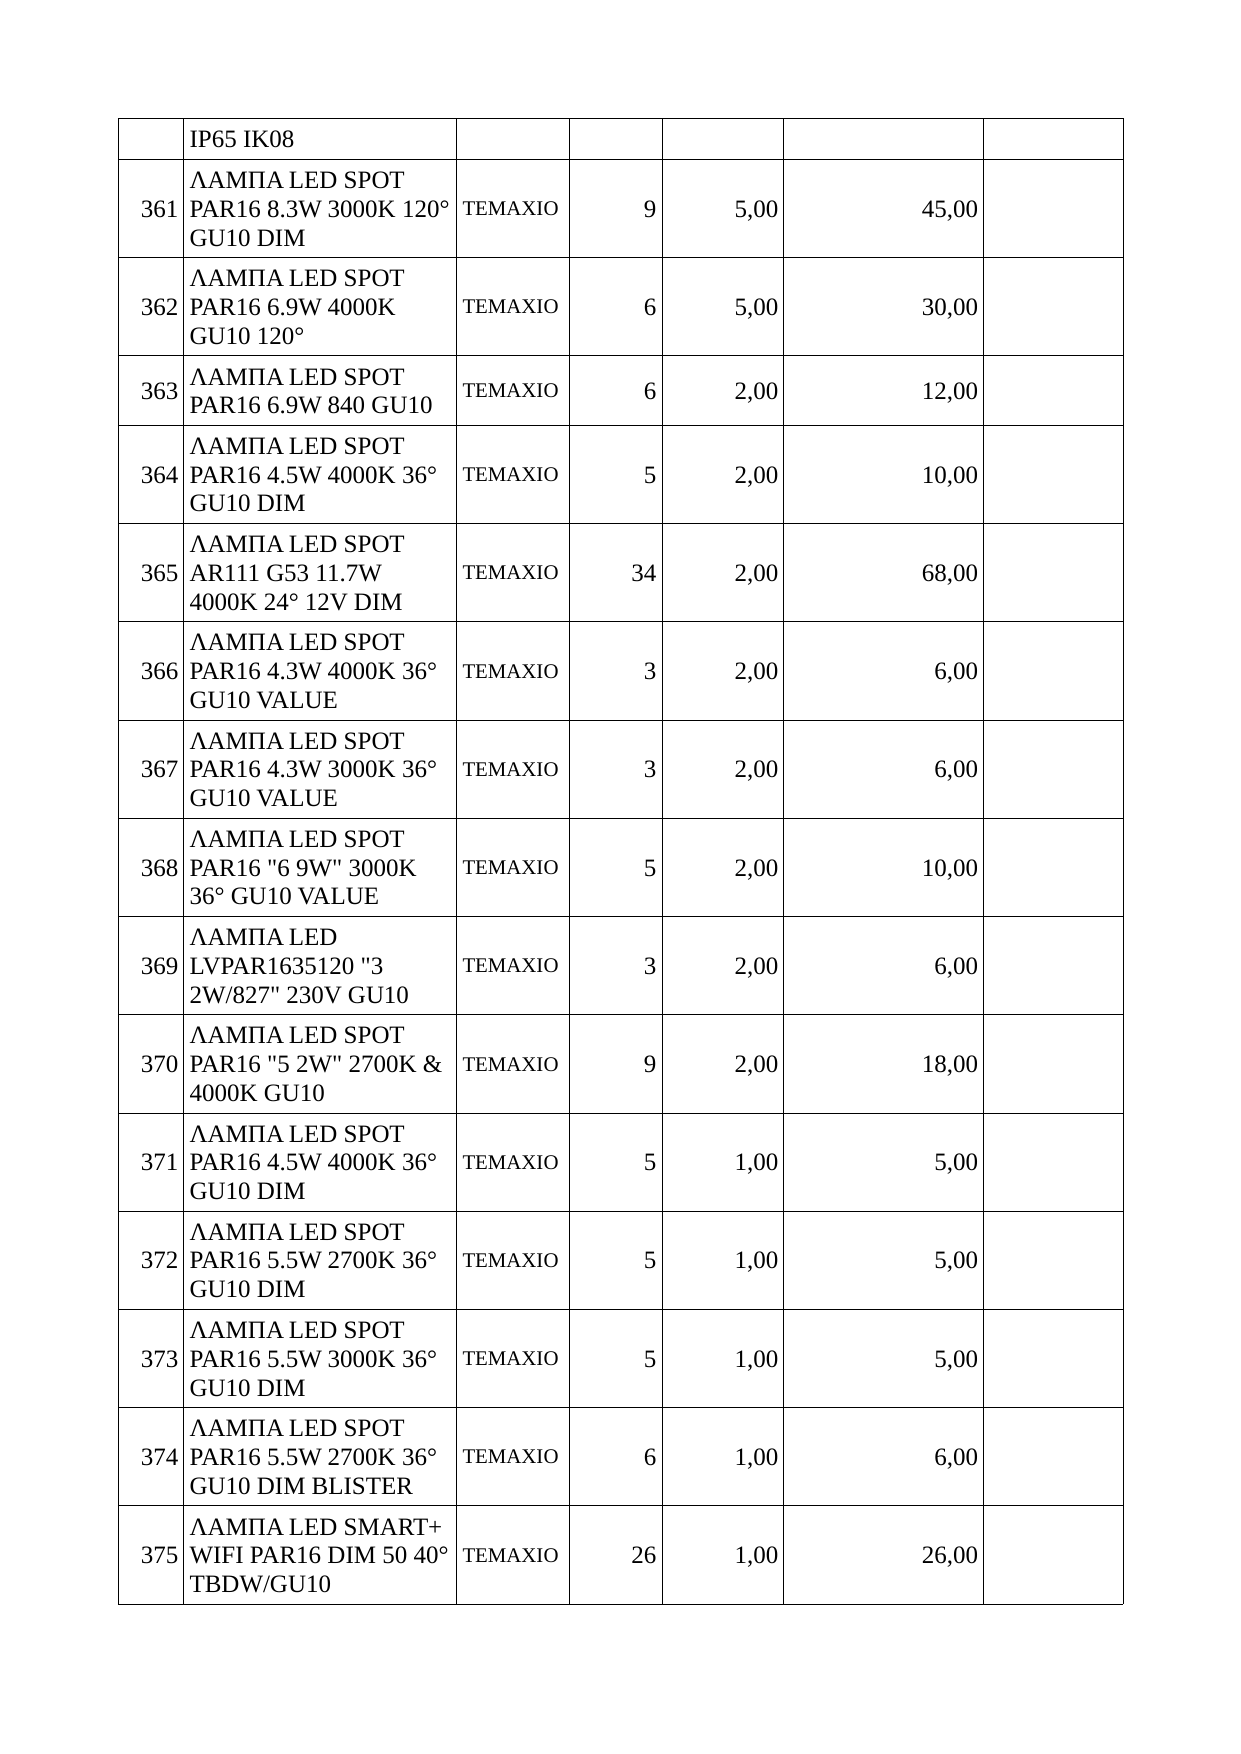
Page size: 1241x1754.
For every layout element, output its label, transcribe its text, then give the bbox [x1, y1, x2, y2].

table_cell 5 [570, 426, 662, 523]
table_cell 362 [119, 258, 183, 355]
table_cell ΛΑΜΠΑ LED SPOT PAR16 5.5W 2700K 36° GU10 DIM [184, 1212, 456, 1309]
table_cell ΛΑΜΠΑ LED SPOT PAR16 4.5W 4000K 36° GU10 DIM [184, 426, 456, 523]
table_cell ΤΕΜΑΧΙΟ [457, 917, 569, 1014]
table_cell [984, 721, 1123, 818]
table_cell 373 [119, 1310, 183, 1407]
table_cell ΛΑΜΠΑ LED SPOT PAR16 4.5W 4000K 36° GU10 DIM [184, 1114, 456, 1211]
table_cell ΤΕΜΑΧΙΟ [457, 160, 569, 257]
table_cell ΛΑΜΠΑ LED SPOT PAR16 "5 2W" 2700K & 4000K GU10 [184, 1015, 456, 1112]
table_cell 2,00 [663, 1015, 783, 1112]
table_cell 364 [119, 426, 183, 523]
table_cell [984, 1408, 1123, 1505]
table_cell [984, 917, 1123, 1014]
table_cell ΛΑΜΠΑ LED SMART+ WIFI PAR16 DIM 50 40° TBDW/GU10 [184, 1506, 456, 1603]
table_cell ΤΕΜΑΧΙΟ [457, 1015, 569, 1112]
table_cell 371 [119, 1114, 183, 1211]
table_cell 5,00 [784, 1310, 983, 1407]
table_cell [984, 258, 1123, 355]
table_cell ΛΑΜΠΑ LED LVPAR1635120 "3 2W/827" 230V GU10 [184, 917, 456, 1014]
table_cell 6 [570, 258, 662, 355]
table_cell 5,00 [663, 258, 783, 355]
table_cell 1,00 [663, 1212, 783, 1309]
table_cell 6,00 [784, 721, 983, 818]
table_cell 3 [570, 917, 662, 1014]
table_cell 5,00 [784, 1114, 983, 1211]
table_cell 68,00 [784, 524, 983, 621]
table_cell [984, 160, 1123, 257]
table_cell ΛΑΜΠΑ LED SPOT AR111 G53 11.7W 4000K 24° 12V DIM [184, 524, 456, 621]
table_cell 10,00 [784, 426, 983, 523]
table_cell 361 [119, 160, 183, 257]
table_cell ΤΕΜΑΧΙΟ [457, 1114, 569, 1211]
table_cell 2,00 [663, 524, 783, 621]
table_cell ΛΑΜΠΑ LED SPOT PAR16 8.3W 3000K 120° GU10 DIM [184, 160, 456, 257]
table_cell 12,00 [784, 356, 983, 425]
table_cell 26,00 [784, 1506, 983, 1603]
table_cell 5 [570, 819, 662, 916]
table_cell 368 [119, 819, 183, 916]
table_cell 370 [119, 1015, 183, 1112]
table_cell ΤΕΜΑΧΙΟ [457, 1212, 569, 1309]
table_cell 26 [570, 1506, 662, 1603]
table_cell 2,00 [663, 819, 783, 916]
table_cell 363 [119, 356, 183, 425]
table_cell [119, 119, 183, 159]
table_cell [984, 819, 1123, 916]
table_cell [984, 524, 1123, 621]
table_cell ΤΕΜΑΧΙΟ [457, 721, 569, 818]
table_cell ΛΑΜΠΑ LED SPOT PAR16 "6 9W" 3000K 36° GU10 VALUE [184, 819, 456, 916]
table_cell ΛΑΜΠΑ LED SPOT PAR16 6.9W 840 GU10 [184, 356, 456, 425]
table_cell 1,00 [663, 1114, 783, 1211]
table_cell ΛΑΜΠΑ LED SPOT PAR16 4.3W 3000K 36° GU10 VALUE [184, 721, 456, 818]
table_cell 34 [570, 524, 662, 621]
table_cell ΤΕΜΑΧΙΟ [457, 1506, 569, 1603]
table_cell 9 [570, 1015, 662, 1112]
table_cell 2,00 [663, 917, 783, 1014]
table_cell 6,00 [784, 917, 983, 1014]
table_cell [984, 1506, 1123, 1603]
table_cell ΤΕΜΑΧΙΟ [457, 426, 569, 523]
table_cell 5,00 [784, 1212, 983, 1309]
table_cell [457, 119, 569, 159]
table_cell [984, 1114, 1123, 1211]
table_cell 1,00 [663, 1506, 783, 1603]
table_cell 3 [570, 622, 662, 719]
table_cell 6,00 [784, 1408, 983, 1505]
table_cell 369 [119, 917, 183, 1014]
table_cell 375 [119, 1506, 183, 1603]
table_cell [984, 1212, 1123, 1309]
table_cell [784, 119, 983, 159]
table_cell ΤΕΜΑΧΙΟ [457, 819, 569, 916]
table_cell 5 [570, 1114, 662, 1211]
table_cell 9 [570, 160, 662, 257]
table_cell [570, 119, 662, 159]
table_cell 366 [119, 622, 183, 719]
table_cell 5 [570, 1310, 662, 1407]
table_cell 365 [119, 524, 183, 621]
table_cell 18,00 [784, 1015, 983, 1112]
table_cell 372 [119, 1212, 183, 1309]
table_cell ΛΑΜΠΑ LED SPOT PAR16 4.3W 4000K 36° GU10 VALUE [184, 622, 456, 719]
table_cell ΛΑΜΠΑ LED SPOT PAR16 5.5W 2700K 36° GU10 DIM BLISTER [184, 1408, 456, 1505]
table_cell [984, 1015, 1123, 1112]
table_cell ΤΕΜΑΧΙΟ [457, 524, 569, 621]
table_cell [984, 1310, 1123, 1407]
table_cell 2,00 [663, 622, 783, 719]
table_cell ΤΕΜΑΧΙΟ [457, 622, 569, 719]
table_cell IP65 IK08 [184, 119, 456, 159]
table_cell 1,00 [663, 1310, 783, 1407]
table_cell ΤΕΜΑΧΙΟ [457, 356, 569, 425]
table_cell 6,00 [784, 622, 983, 719]
table_cell 1,00 [663, 1408, 783, 1505]
table_cell 5,00 [663, 160, 783, 257]
table_cell [984, 622, 1123, 719]
table_cell 2,00 [663, 426, 783, 523]
table_cell ΤΕΜΑΧΙΟ [457, 258, 569, 355]
table_cell 5 [570, 1212, 662, 1309]
table_cell ΤΕΜΑΧΙΟ [457, 1408, 569, 1505]
table_cell 6 [570, 356, 662, 425]
table_cell ΤΕΜΑΧΙΟ [457, 1310, 569, 1407]
table_cell [984, 119, 1123, 159]
table_cell 3 [570, 721, 662, 818]
table_cell 10,00 [784, 819, 983, 916]
table_cell 45,00 [784, 160, 983, 257]
table_cell 367 [119, 721, 183, 818]
table_cell [984, 356, 1123, 425]
table_cell 6 [570, 1408, 662, 1505]
table_cell [984, 426, 1123, 523]
table_cell 374 [119, 1408, 183, 1505]
table_cell 30,00 [784, 258, 983, 355]
table_cell 2,00 [663, 356, 783, 425]
table_cell 2,00 [663, 721, 783, 818]
table_cell ΛΑΜΠΑ LED SPOT PAR16 5.5W 3000K 36° GU10 DIM [184, 1310, 456, 1407]
table_cell [663, 119, 783, 159]
table_cell ΛΑΜΠΑ LED SPOT PAR16 6.9W 4000K GU10 120° [184, 258, 456, 355]
